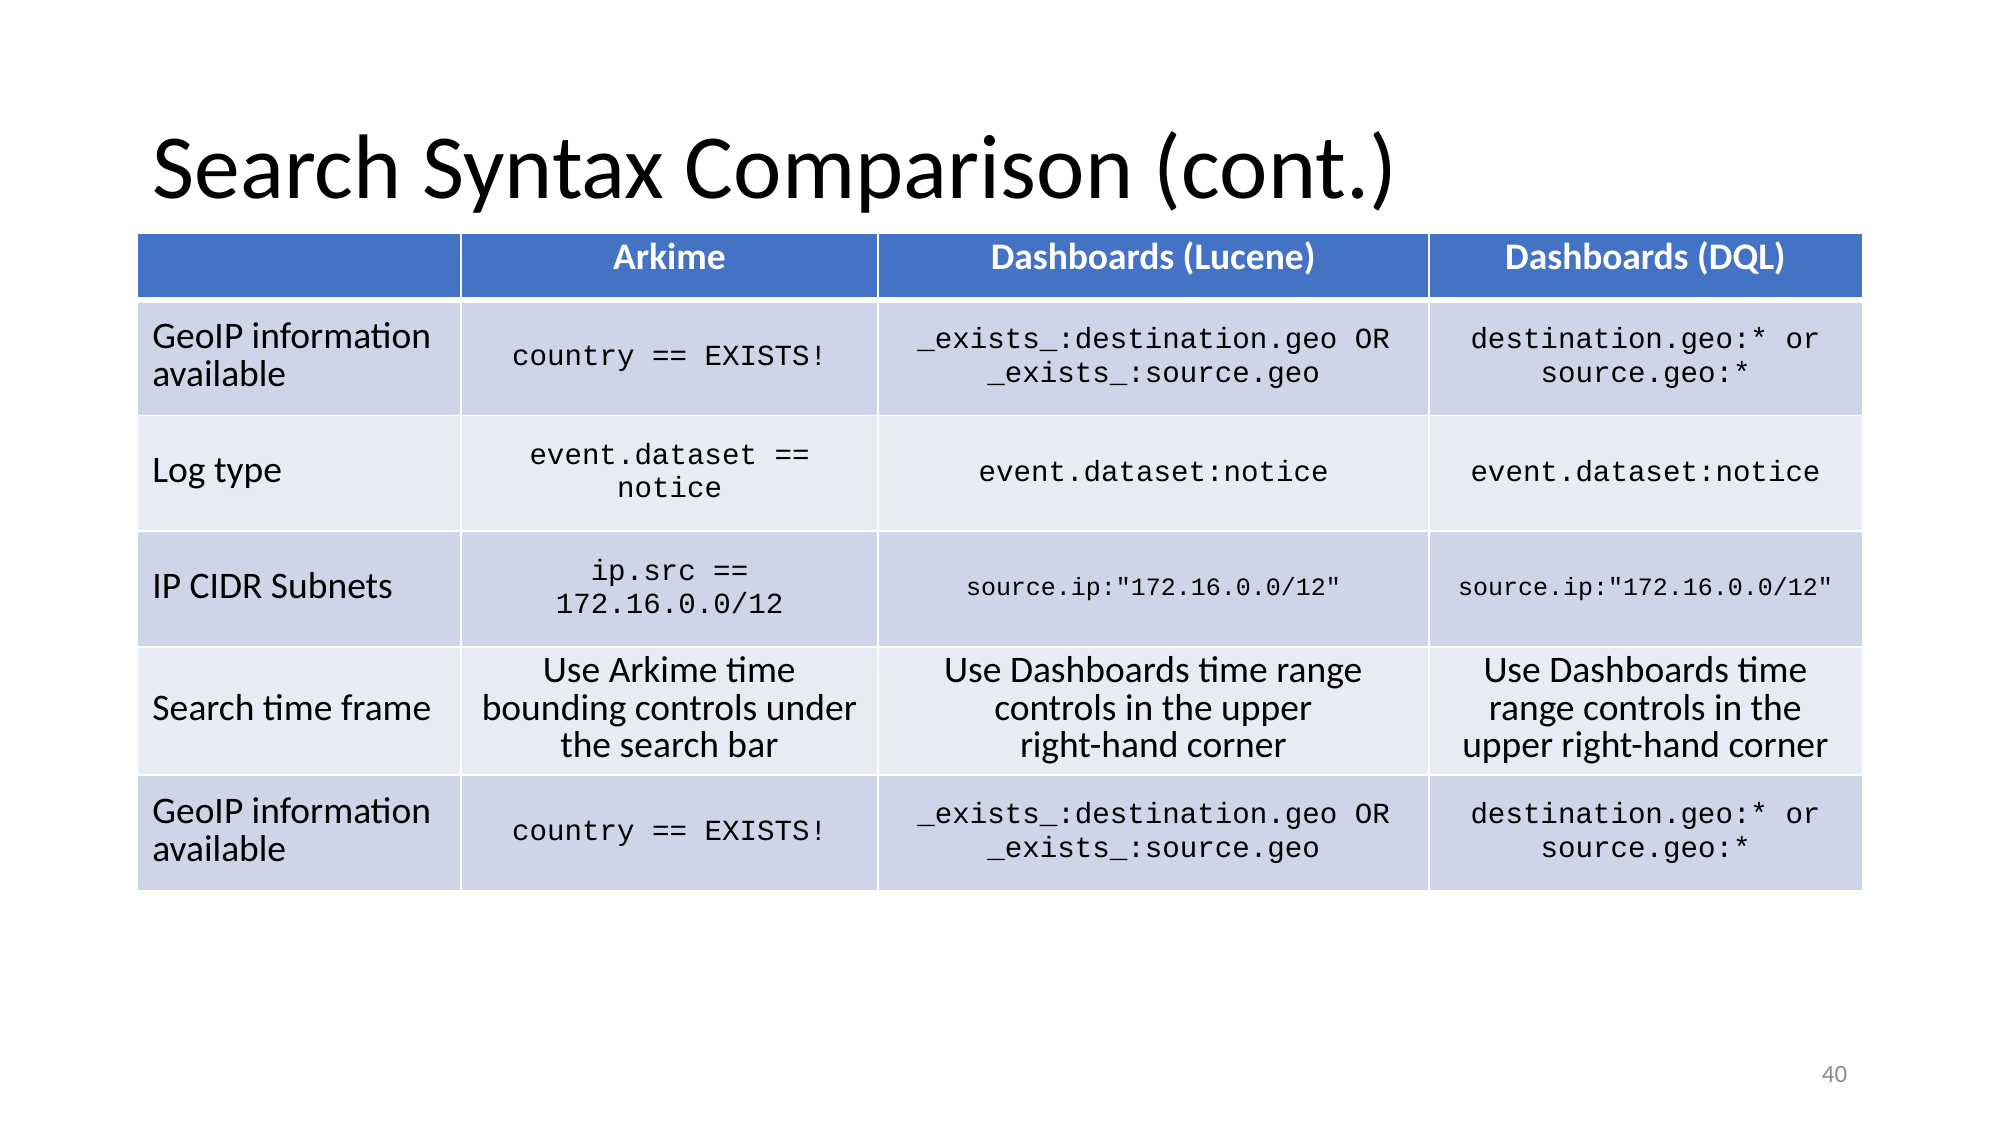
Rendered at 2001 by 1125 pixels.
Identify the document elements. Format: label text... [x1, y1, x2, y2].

table_cell _exists_:destination.geo OR _exists_:source.geo [879, 303, 1428, 415]
table_header Dashboards (Lucene) [879, 234, 1428, 297]
table_header Dashboards (DQL) [1430, 234, 1862, 297]
table_cell ip.src == 172.16.0.0/12 [462, 532, 877, 646]
table_cell country == EXISTS! [462, 303, 877, 415]
table_header [138, 234, 460, 297]
table_cell Use Arkime time bounding controls under the search bar [462, 648, 877, 774]
table_cell event.dataset:notice [879, 416, 1428, 530]
table_cell source.ip:"172.16.0.0/12" [1430, 532, 1862, 646]
table_cell IP CIDR Subnets [138, 532, 460, 646]
table_cell destination.geo:* or source.geo:* [1430, 303, 1862, 415]
table_cell country == EXISTS! [462, 776, 877, 890]
table_cell Use Dashboards time range controls in the upper right-hand corner [879, 648, 1428, 774]
table_cell destination.geo:* or source.geo:* [1430, 776, 1862, 890]
table_header Arkime [462, 234, 877, 297]
slide_number [1412, 1042, 1863, 1103]
table_cell Use Dashboards time range controls in the upper right-hand corner [1430, 648, 1862, 774]
table_cell _exists_:destination.geo OR _exists_:source.geo [879, 776, 1428, 890]
table_cell GeoIP information available [138, 303, 460, 415]
table_cell event.dataset:notice [1430, 416, 1862, 530]
table_cell Log type [138, 416, 460, 530]
title Search Syntax Comparison (cont.) [137, 59, 1863, 233]
table_cell source.ip:"172.16.0.0/12" [879, 532, 1428, 646]
table_cell GeoIP information available [138, 776, 460, 890]
table_cell event.dataset == notice [462, 416, 877, 530]
table_cell Search time frame [138, 648, 460, 774]
